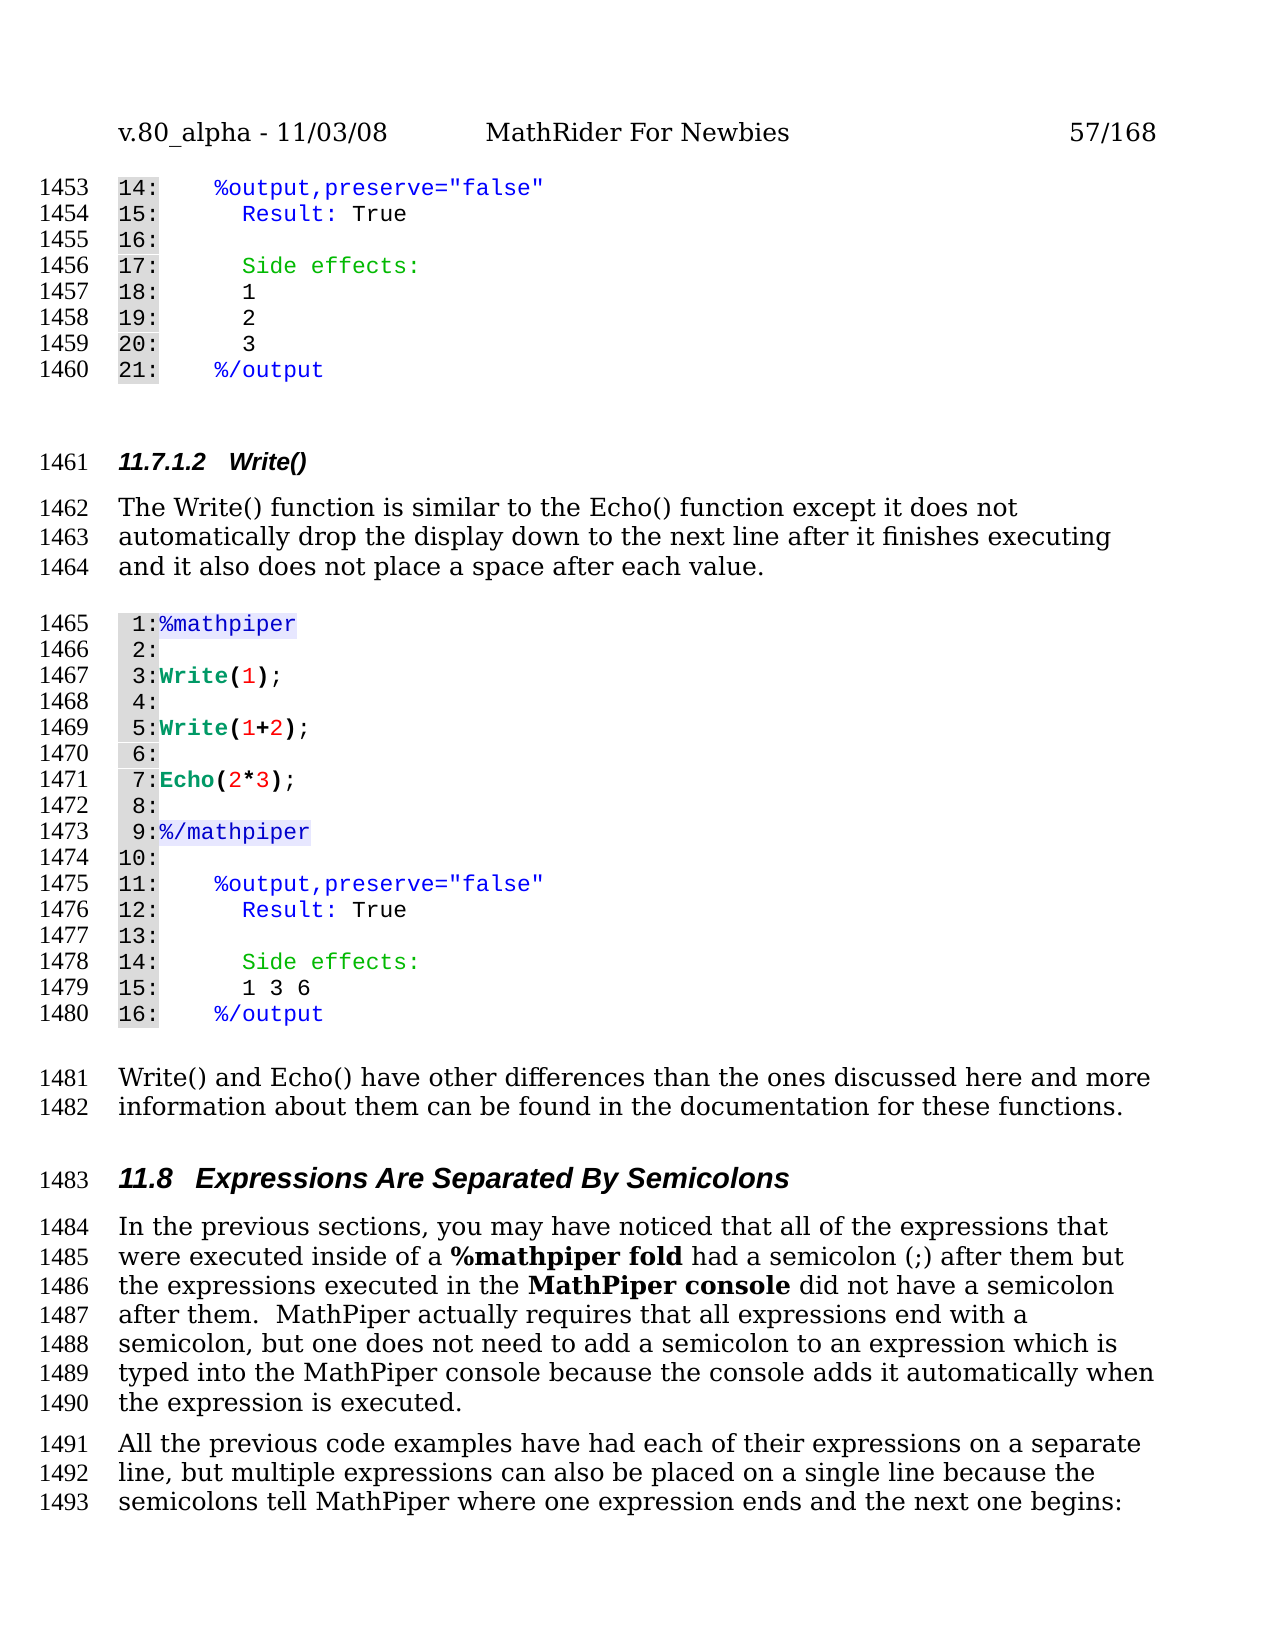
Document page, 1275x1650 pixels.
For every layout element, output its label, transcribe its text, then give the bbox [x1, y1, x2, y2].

subtitle Write() [118, 447, 1157, 475]
text 19: 2 [118, 306, 1157, 332]
text 11: %output,preserve="false" [118, 872, 1157, 898]
text Write() and Echo() have other differences than the ones discussed here and more information about them can be found in the documentation for these functions. [118, 1063, 1157, 1122]
text 16: %/output [118, 1002, 1157, 1028]
text 15: 1 3 6 [118, 976, 1157, 1002]
subtitle Expressions Are Separated By Semicolons [118, 1161, 1157, 1194]
text 6: [118, 742, 1157, 768]
text 12: Result: True [118, 898, 1157, 924]
text 18: 1 [118, 281, 1157, 306]
text 15: Result: True [118, 203, 1157, 229]
text 14: %output,preserve="false" [118, 177, 1157, 203]
text 21: %/output [118, 358, 1157, 384]
text 14: Side effects: [118, 950, 1157, 976]
text 3:Write(1); [118, 665, 1157, 691]
text All the previous code examples have had each of their expressions on a separate line, but multiple expressions can also be placed on a single line because the semicolons tell MathPiper where one expression ends and the next one begins: [118, 1429, 1157, 1516]
text 16: [118, 229, 1157, 254]
text The Write() function is similar to the Echo() function except it does not automatically drop the display down to the next line after it finishes executing and it also does not place a space after each value. [118, 493, 1157, 581]
text 4: [118, 691, 1157, 717]
text 10: [118, 846, 1157, 872]
text 5:Write(1+2); [118, 717, 1157, 742]
text 1:%mathpiper [118, 613, 1157, 639]
text In the previous sections, you may have noticed that all of the expressions that were executed inside of a %mathpiper fold had a semicolon (;) after them but the expressions executed in the MathPiper console did not have a semicolon after them. MathPiper actually requires that all expressions end with a semicolon, but one does not need to add a semicolon to an expression which is typed into the MathPiper console because the console adds it automatically when the expression is executed. [118, 1212, 1157, 1417]
text 20: 3 [118, 332, 1157, 358]
text 8: [118, 794, 1157, 820]
text 13: [118, 924, 1157, 950]
text 2: [118, 639, 1157, 665]
text 7:Echo(2*3); [118, 768, 1157, 794]
text 9:%/mathpiper [118, 820, 1157, 846]
text 17: Side effects: [118, 254, 1157, 281]
